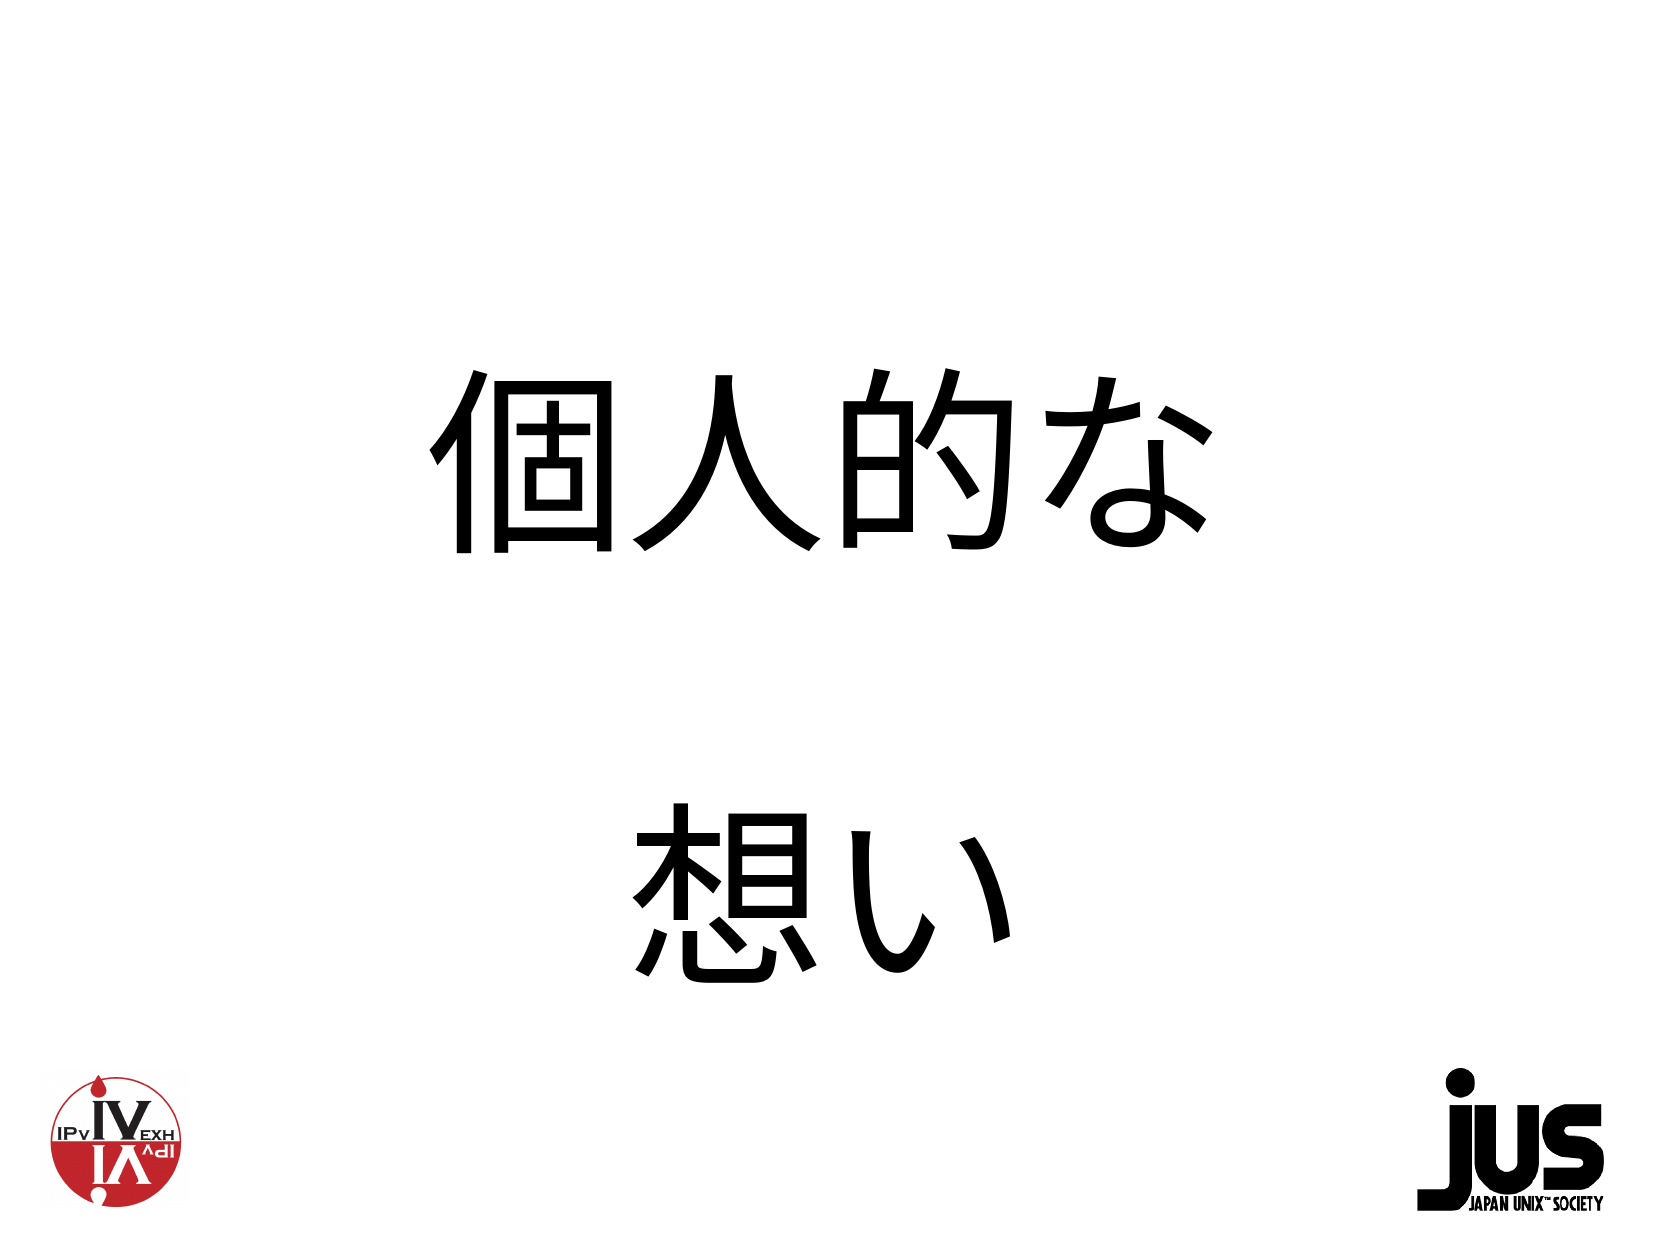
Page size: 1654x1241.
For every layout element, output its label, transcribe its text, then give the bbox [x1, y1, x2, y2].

picture [1417, 1068, 1604, 1211]
picture [41, 1068, 190, 1210]
subtitle 個人的な 想い [82, 88, 1571, 1102]
